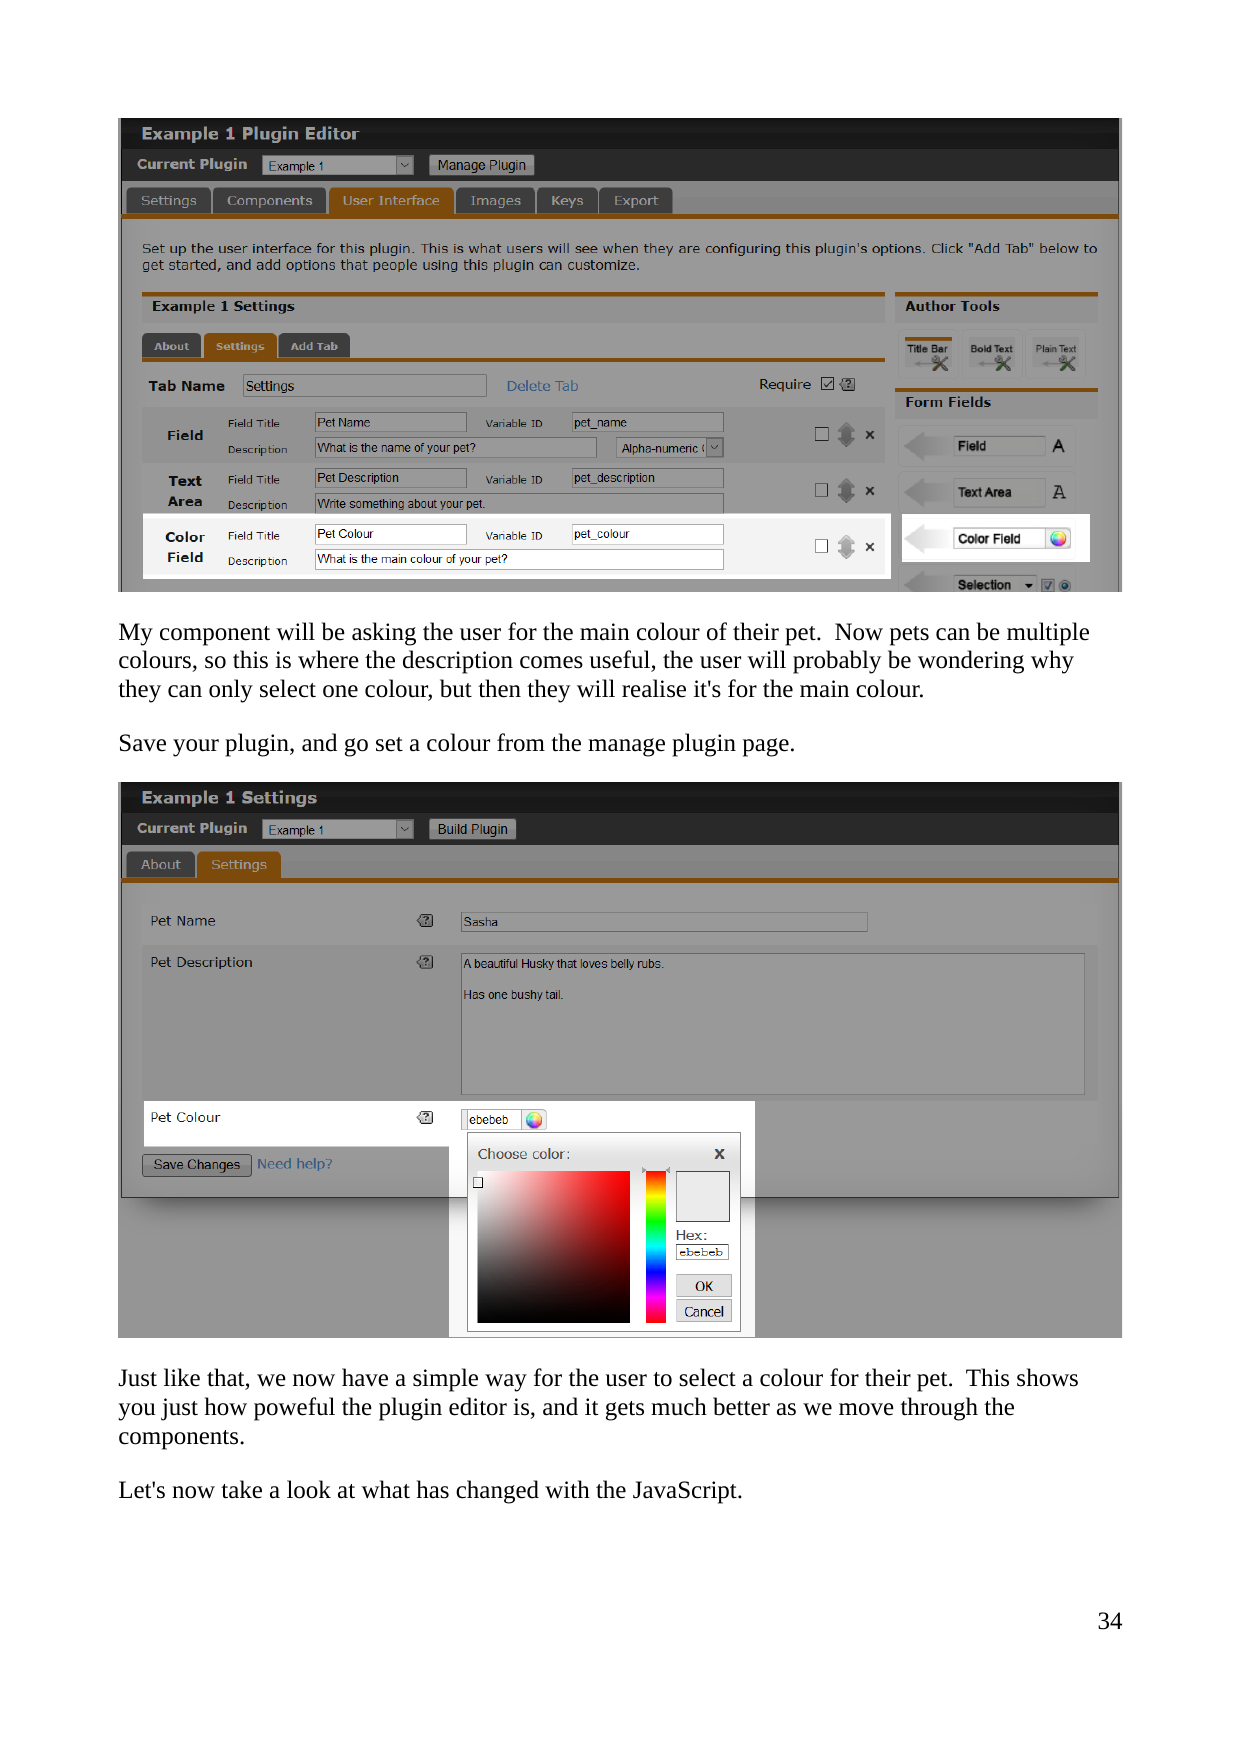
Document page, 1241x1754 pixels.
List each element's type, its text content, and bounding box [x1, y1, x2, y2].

text Save your plugin, and go set a colour from the manage plugin page. [118, 728, 1122, 757]
text Let's now take a look at what has changed with the JavaScript. [118, 1475, 1122, 1504]
picture [118, 782, 1123, 1338]
text My component will be asking the user for the main colour of their pet. Now pets can be multiple colours, so this is where the description comes useful, the user will probably be wondering why they can only select one colour, but then they will realise it's for the main colour. [118, 617, 1122, 703]
text Just like that, we now have a simple way for the user to select a colour for their pet. This shows you just how poweful the plugin editor is, and it gets much better as we move through the components. [118, 1363, 1122, 1450]
picture [118, 118, 1123, 592]
